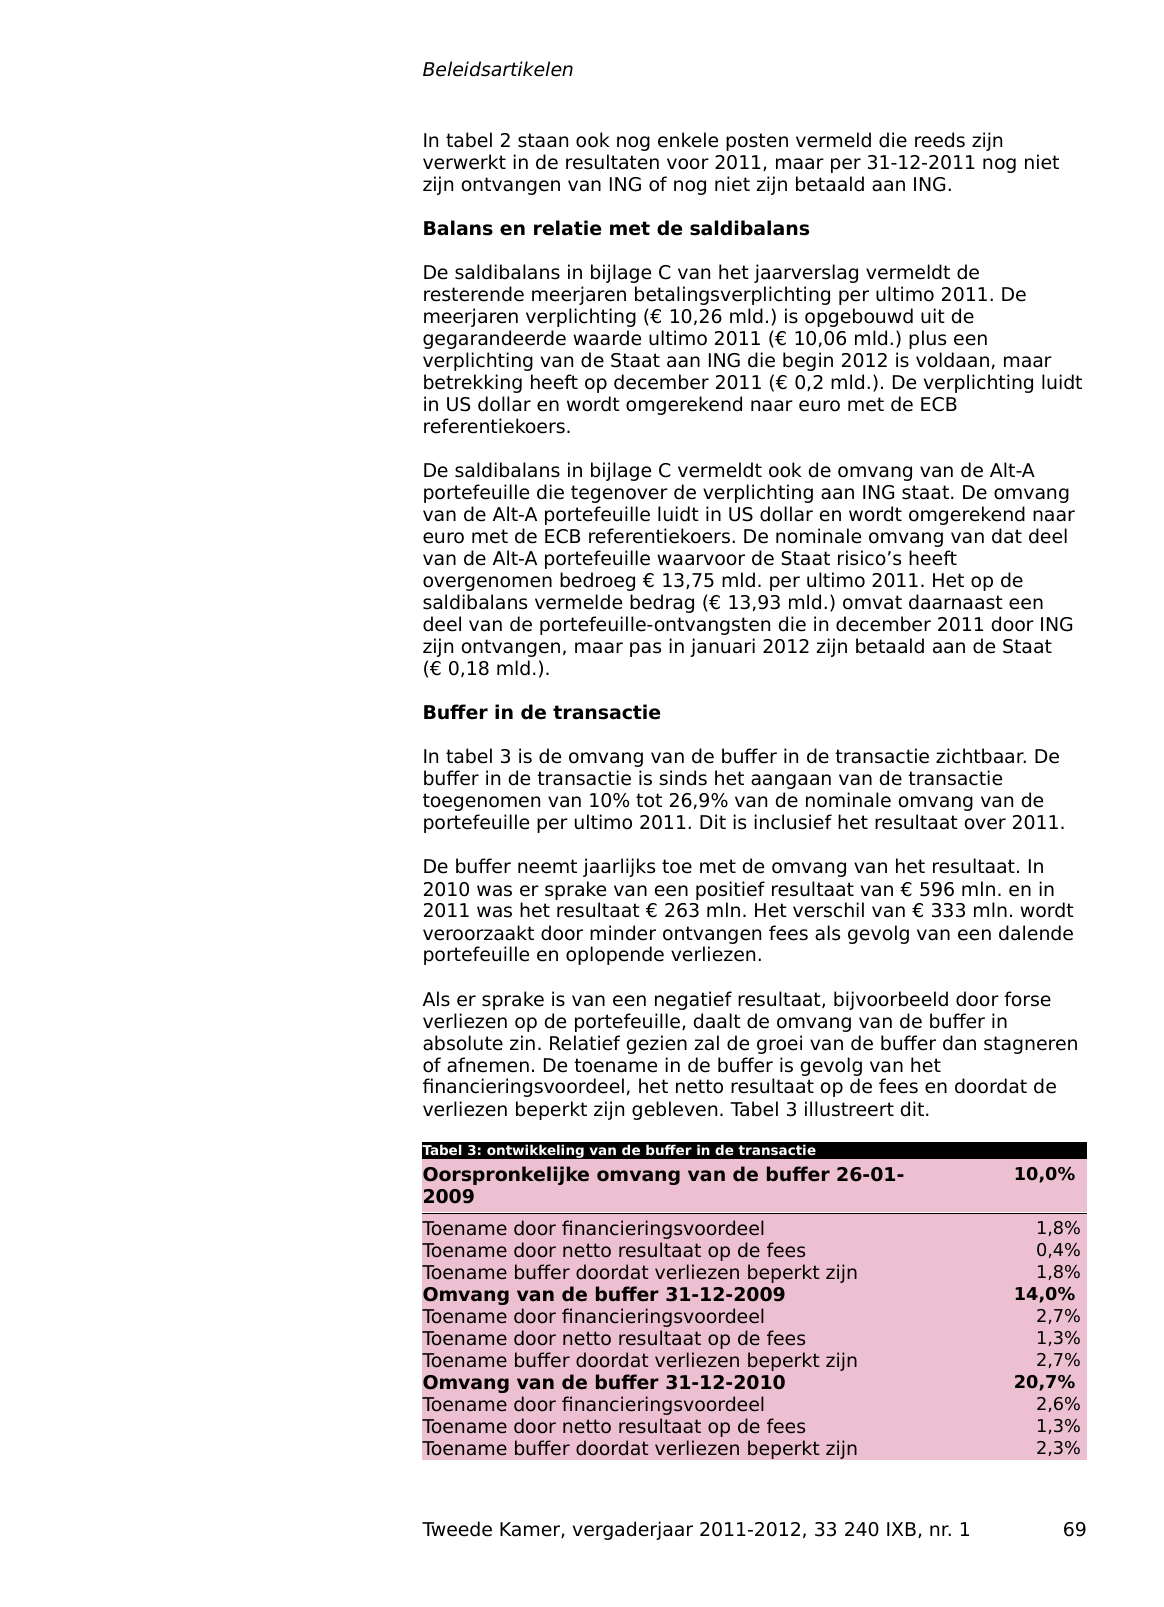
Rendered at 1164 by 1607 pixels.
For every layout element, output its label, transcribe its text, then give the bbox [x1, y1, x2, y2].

table_cell Toename door netto resultaat op de fees [422, 1416, 954, 1438]
table_cell 14,0% [954, 1284, 1087, 1306]
text Als er sprake is van een negatief resultaat, bijvoorbeeld door forse verliezen op de portefeuille, daalt de omvang van de buffer in absolute zin. Relatief gezien zal de groei van de buffer dan stagneren of afnemen. De toename in de buffer is gevolg van het financieringsvoordeel, het netto resultaat op de fees en doordat de verliezen beperkt zijn gebleven. Tabel 3 illustreert dit. [422, 988, 1087, 1120]
table_cell Omvang van de buffer 31-12-2010 [422, 1372, 954, 1394]
table_cell 10,0% [954, 1159, 1087, 1212]
table_cell Oorspronkelijke omvang van de buffer 26-01-2009 [422, 1159, 954, 1212]
text De saldibalans in bijlage C vermeldt ook de omvang van de Alt-A portefeuille die tegenover de verplichting aan ING staat. De omvang van de Alt-A portefeuille luidt in US dollar en wordt omgerekend naar euro met de ECB referentiekoers. De nominale omvang van dat deel van de Alt-A portefeuille waarvoor de Staat risico’s heeft overgenomen bedroeg € 13,75 mld. per ultimo 2011. Het op de saldibalans vermelde bedrag (€ 13,93 mld.) omvat daarnaast een deel van de portefeuille-ontvangsten die in december 2011 door ING zijn ontvangen, maar pas in januari 2012 zijn betaald aan de Staat (€ 0,18 mld.). [422, 460, 1087, 680]
table_cell 2,7% [954, 1350, 1087, 1372]
table_cell 2,6% [954, 1394, 1087, 1416]
table_cell Toename buffer doordat verliezen beperkt zijn [422, 1438, 954, 1460]
table_cell 1,8% [954, 1262, 1087, 1284]
table_cell 1,8% [954, 1214, 1087, 1240]
table_cell 0,4% [954, 1240, 1087, 1262]
table_cell Omvang van de buffer 31-12-2009 [422, 1284, 954, 1306]
text De buffer neemt jaarlijks toe met de omvang van het resultaat. In 2010 was er sprake van een positief resultaat van € 596 mln. en in 2011 was het resultaat € 263 mln. Het verschil van € 333 mln. wordt veroorzaakt door minder ontvangen fees als gevolg van een dalende portefeuille en oplopende verliezen. [422, 856, 1087, 966]
table_cell 2,3% [954, 1438, 1087, 1460]
table_cell 1,3% [954, 1328, 1087, 1350]
table_cell Toename door netto resultaat op de fees [422, 1328, 954, 1350]
table_cell Toename door financieringsvoordeel [422, 1214, 954, 1240]
subtitle Balans en relatie met de saldibalans [422, 218, 1087, 240]
table_cell 1,3% [954, 1416, 1087, 1438]
table_cell 2,7% [954, 1306, 1087, 1328]
text In tabel 3 is de omvang van de buffer in de transactie zichtbaar. De buffer in de transactie is sinds het aangaan van de transactie toegenomen van 10% tot 26,9% van de nominale omvang van de portefeuille per ultimo 2011. Dit is inclusief het resultaat over 2011. [422, 746, 1087, 834]
table_cell 20,7% [954, 1372, 1087, 1394]
subtitle Buffer in de transactie [422, 702, 1087, 724]
table_cell Toename buffer doordat verliezen beperkt zijn [422, 1262, 954, 1284]
table_header Tabel 3: ontwikkeling van de buffer in de transactie [422, 1142, 1087, 1158]
table_cell Toename buffer doordat verliezen beperkt zijn [422, 1350, 954, 1372]
table_cell Toename door financieringsvoordeel [422, 1306, 954, 1328]
table_cell Toename door netto resultaat op de fees [422, 1240, 954, 1262]
text In tabel 2 staan ook nog enkele posten vermeld die reeds zijn verwerkt in de resultaten voor 2011, maar per 31-12-2011 nog niet zijn ontvangen van ING of nog niet zijn betaald aan ING. [422, 130, 1087, 196]
table_cell Toename door financieringsvoordeel [422, 1394, 954, 1416]
text De saldibalans in bijlage C van het jaarverslag vermeldt de resterende meerjaren betalingsverplichting per ultimo 2011. De meerjaren verplichting (€ 10,26 mld.) is opgebouwd uit de gegarandeerde waarde ultimo 2011 (€ 10,06 mld.) plus een verplichting van de Staat aan ING die begin 2012 is voldaan, maar betrekking heeft op december 2011 (€ 0,2 mld.). De verplichting luidt in US dollar en wordt omgerekend naar euro met de ECB referentiekoers. [422, 262, 1087, 438]
